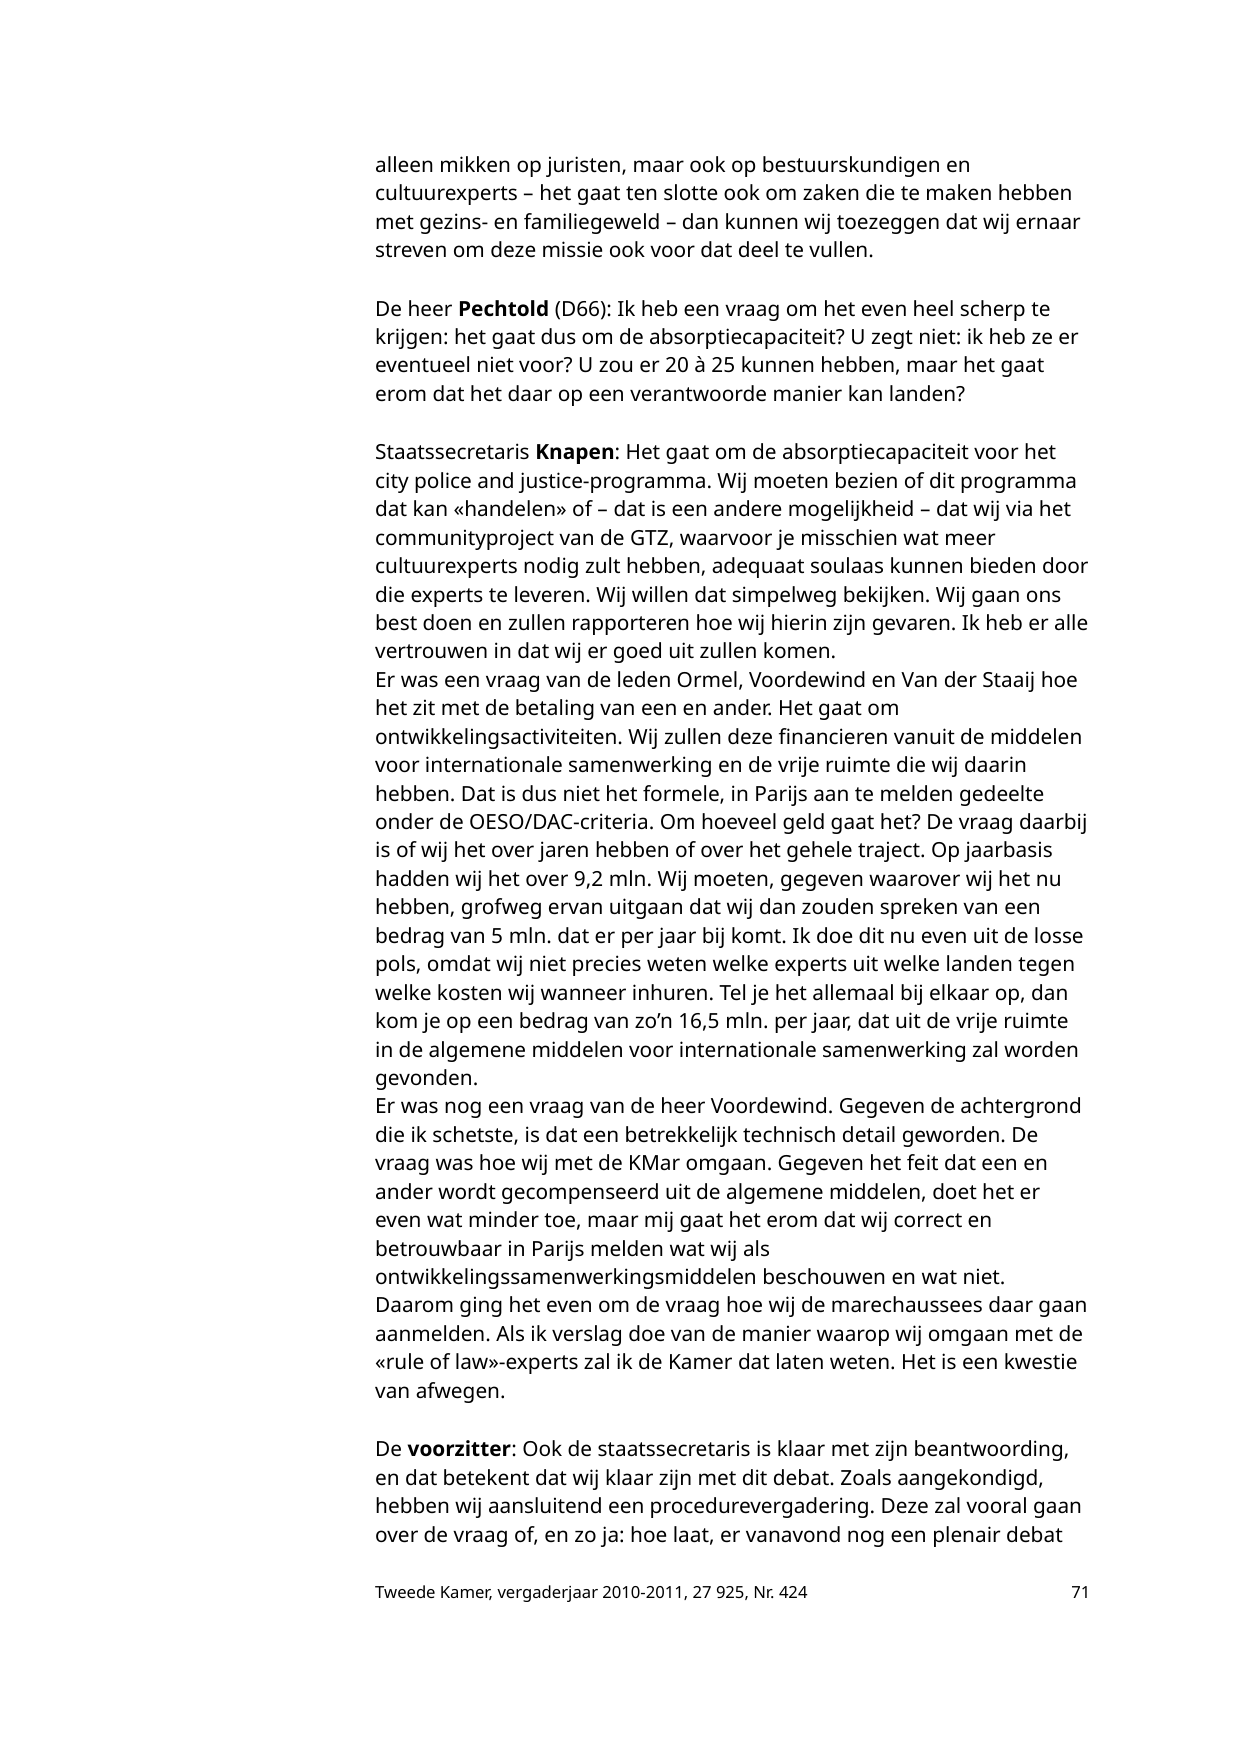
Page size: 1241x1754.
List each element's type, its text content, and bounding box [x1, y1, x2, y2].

text Er was een vraag van de leden Ormel, Voordewind en Van der Staaij hoe het zit met de betaling van een en ander. Het gaat om ontwikkelingsactiviteiten. Wij zullen deze financieren vanuit de middelen voor internationale samenwerking en de vrije ruimte die wij daarin hebben. Dat is dus niet het formele, in Parijs aan te melden gedeelte onder de OESO/DAC-criteria. Om hoeveel geld gaat het? De vraag daarbij is of wij het over jaren hebben of over het gehele traject. Op jaarbasis hadden wij het over 9,2 mln. Wij moeten, gegeven waarover wij het nu hebben, grofweg ervan uitgaan dat wij dan zouden spreken van een bedrag van 5 mln. dat er per jaar bij komt. Ik doe dit nu even uit de losse pols, omdat wij niet precies weten welke experts uit welke landen tegen welke kosten wij wanneer inhuren. Tel je het allemaal bij elkaar op, dan kom je op een bedrag van zo’n 16,5 mln. per jaar, dat uit de vrije ruimte in de algemene middelen voor internationale samenwerking zal worden gevonden. [375, 665, 1090, 1092]
text alleen mikken op juristen, maar ook op bestuurskundigen en cultuurexperts – het gaat ten slotte ook om zaken die te maken hebben met gezins- en familiegeweld – dan kunnen wij toezeggen dat wij ernaar streven om deze missie ook voor dat deel te vullen. [375, 150, 1090, 264]
text Staatssecretaris Knapen: Het gaat om de absorptiecapaciteit voor het city police and justice-programma. Wij moeten bezien of dit programma dat kan «handelen» of – dat is een andere mogelijkheid – dat wij via het communityproject van de GTZ, waarvoor je misschien wat meer cultuurexperts nodig zult hebben, adequaat soulaas kunnen bieden door die experts te leveren. Wij willen dat simpelweg bekijken. Wij gaan ons best doen en zullen rapporteren hoe wij hierin zijn gevaren. Ik heb er alle vertrouwen in dat wij er goed uit zullen komen. [375, 437, 1090, 665]
text De heer Pechtold (D66): Ik heb een vraag om het even heel scherp te krijgen: het gaat dus om de absorptiecapaciteit? U zegt niet: ik heb ze er eventueel niet voor? U zou er 20 à 25 kunnen hebben, maar het gaat erom dat het daar op een verantwoorde manier kan landen? [375, 294, 1090, 407]
text Er was nog een vraag van de heer Voordewind. Gegeven de achtergrond die ik schetste, is dat een betrekkelijk technisch detail geworden. De vraag was hoe wij met de KMar omgaan. Gegeven het feit dat een en ander wordt gecompenseerd uit de algemene middelen, doet het er even wat minder toe, maar mij gaat het erom dat wij correct en betrouwbaar in Parijs melden wat wij als ontwikkelingssamenwerkingsmiddelen beschouwen en wat niet. Daarom ging het even om de vraag hoe wij de marechaussees daar gaan aanmelden. Als ik verslag doe van de manier waarop wij omgaan met de «rule of law»-experts zal ik de Kamer dat laten weten. Het is een kwestie van afwegen. [375, 1092, 1090, 1404]
text De voorzitter: Ook de staatssecretaris is klaar met zijn beantwoording, en dat betekent dat wij klaar zijn met dit debat. Zoals aangekondigd, hebben wij aansluitend een procedurevergadering. Deze zal vooral gaan over de vraag of, en zo ja: hoe laat, er vanavond nog een plenair debat [375, 1434, 1090, 1548]
